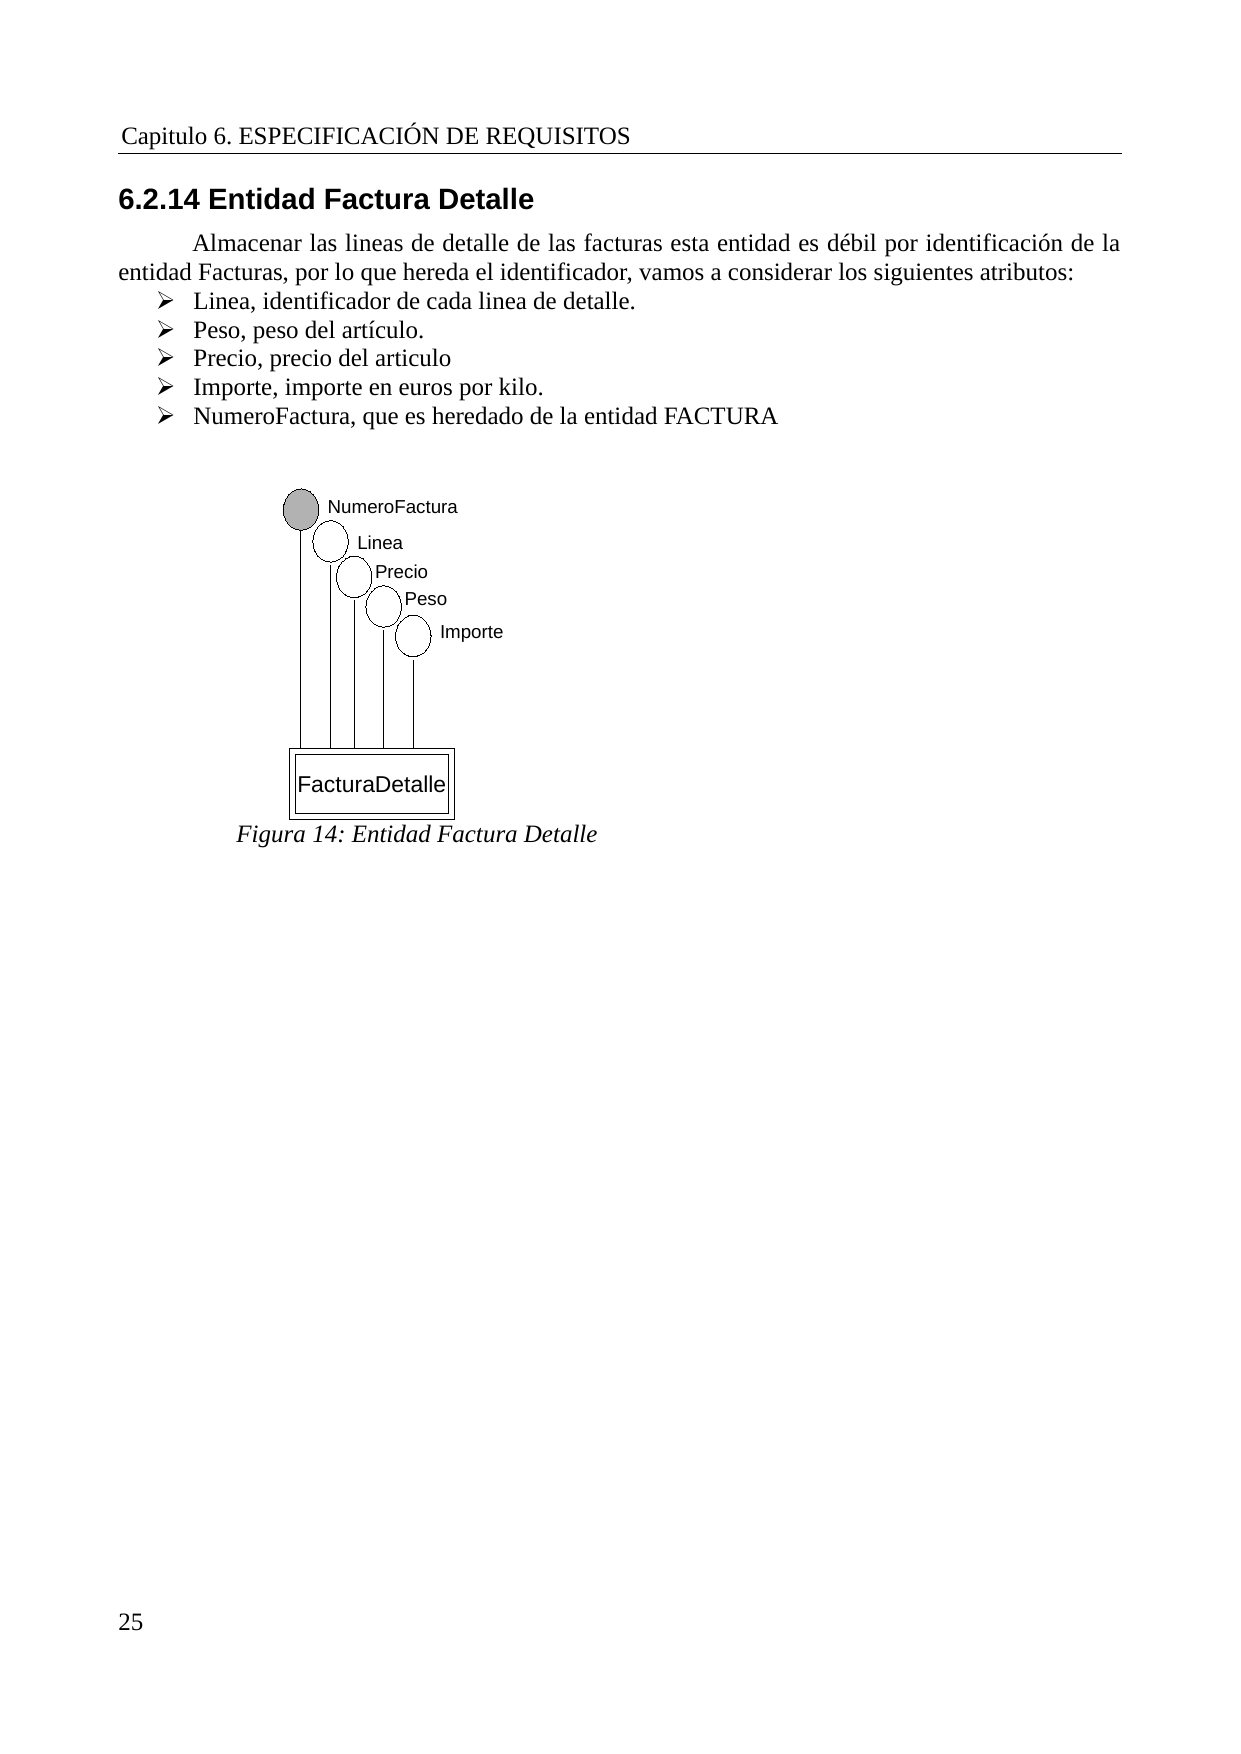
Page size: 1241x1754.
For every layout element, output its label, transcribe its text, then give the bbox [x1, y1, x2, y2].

text Figura 14: Entidad Factura Detalle [236, 501, 637, 848]
list Peso, peso del artículo. [156, 315, 1122, 343]
subtitle 6.2.14 Entidad Factura Detalle [118, 182, 1122, 216]
list NumeroFactura, que es heredado de la entidad FACTURA [156, 401, 1122, 430]
list Importe, importe en euros por kilo. [156, 372, 1122, 401]
list Precio, precio del articulo [156, 343, 1122, 372]
list Linea, identificador de cada linea de detalle. [156, 286, 1122, 315]
text Almacenar las lineas de detalle de las facturas esta entidad es débil por identificación de la entidad Facturas, por lo que hereda el identificador, vamos a considerar los siguientes atributos: [118, 228, 1122, 286]
